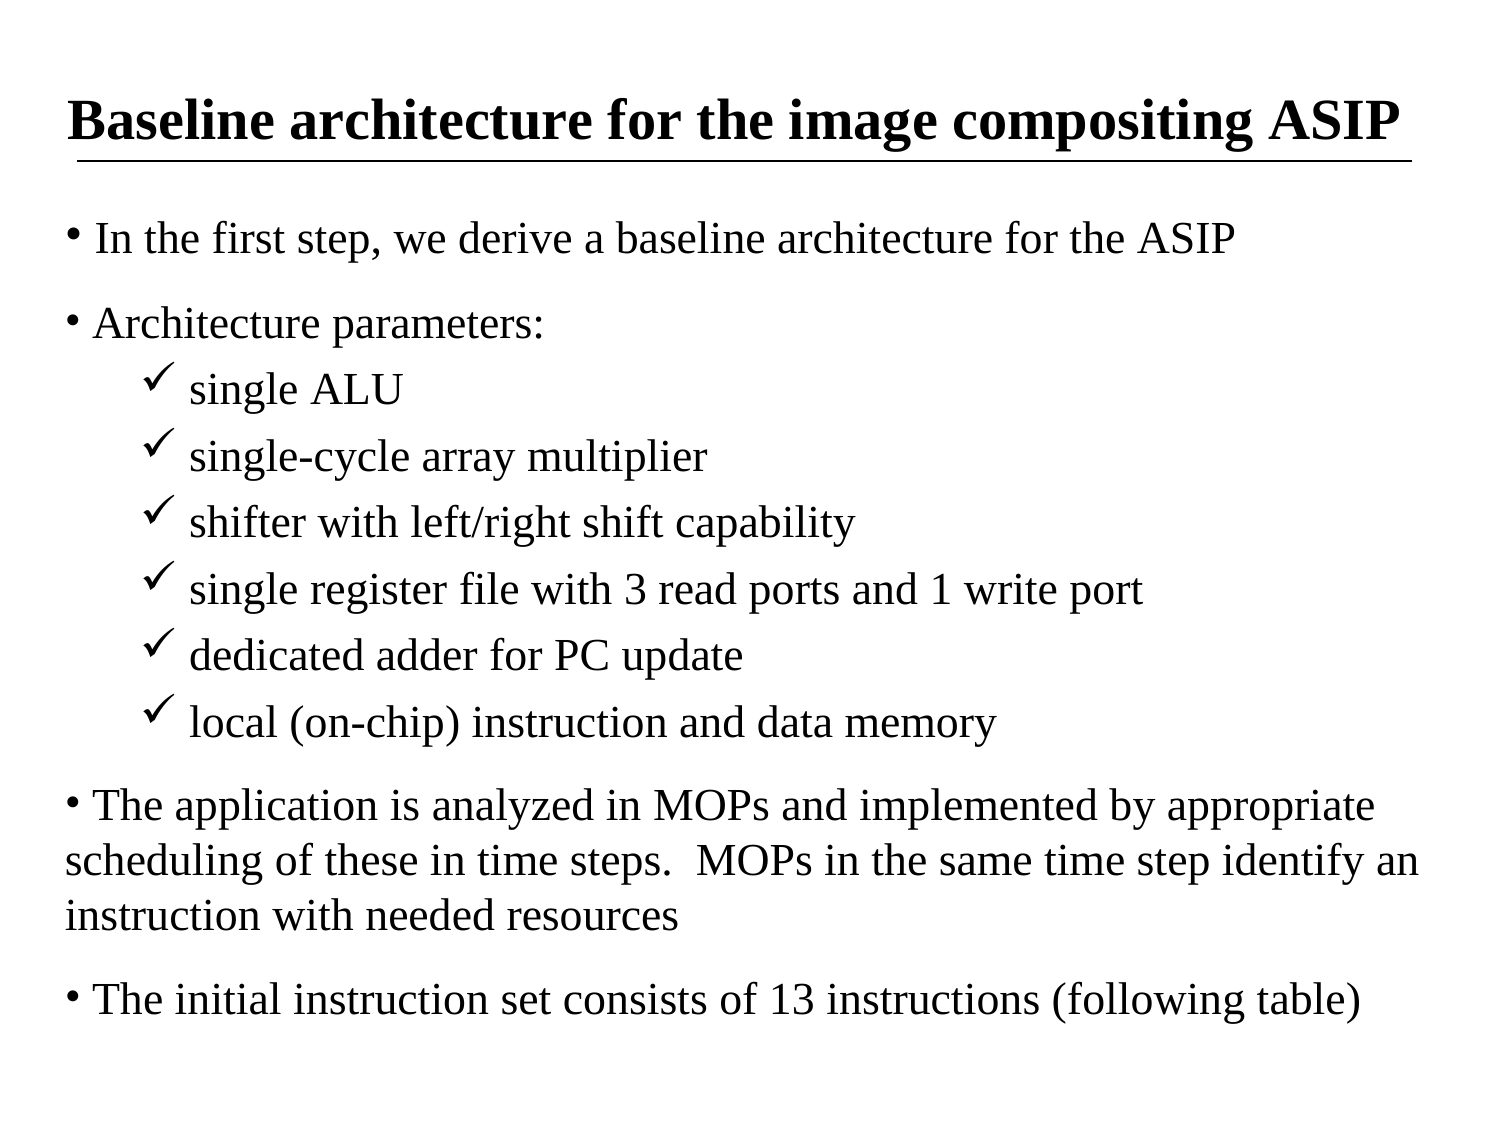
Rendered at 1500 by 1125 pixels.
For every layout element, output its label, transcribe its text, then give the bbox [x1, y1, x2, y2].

title Baseline architecture for the image compositing ASIP [41, 66, 1429, 167]
text_box In the first step, we derive a baseline architecture for the ASIP Architecture parameters: single ALU single-cycle array multiplier shifter with left/right shift capability single register file with 3 read ports and 1 write port dedicated adder for PC update local (on-chip) instruction and data memory The application is analyzed in MOPs and implemented by appropriate scheduling of these in time steps. MOPs in the same time step identify an instruction with needed resources The initial instruction set consists of 13 instructions (following table) [49, 196, 1500, 1032]
